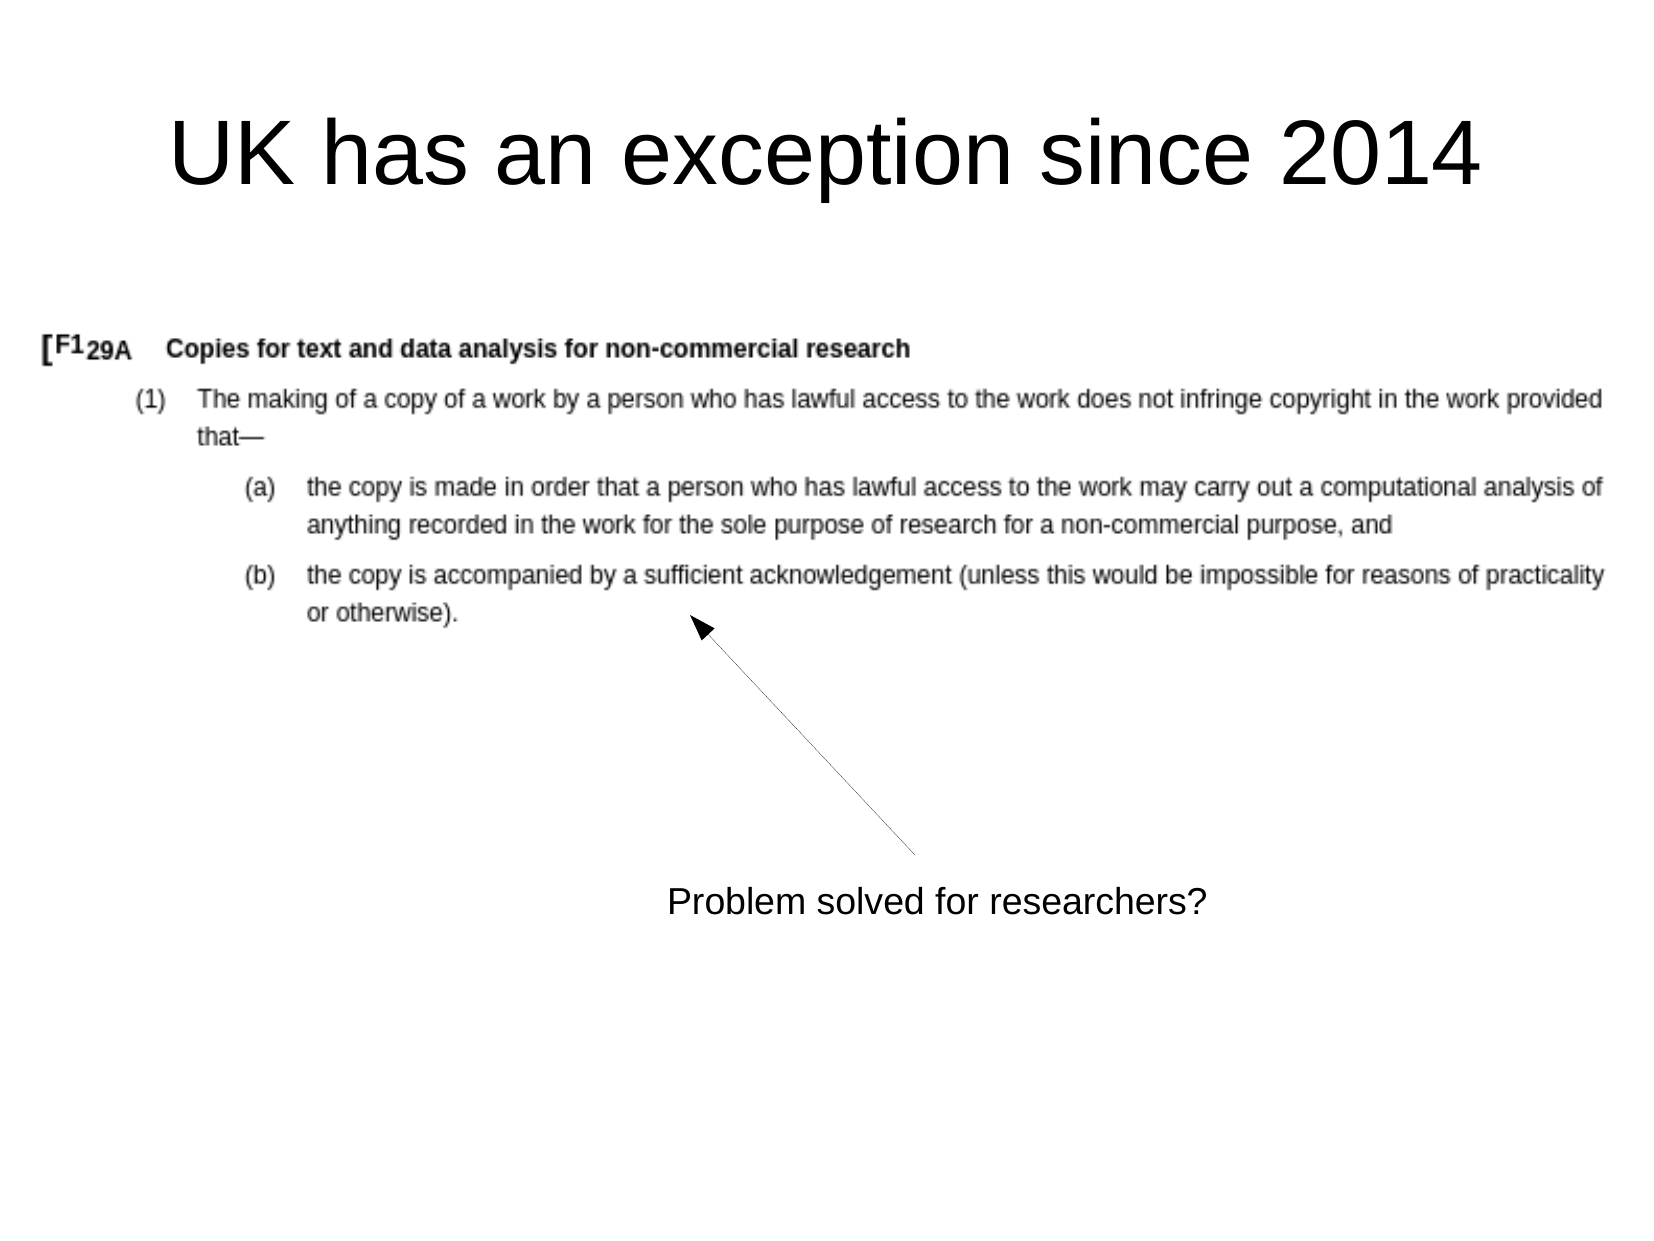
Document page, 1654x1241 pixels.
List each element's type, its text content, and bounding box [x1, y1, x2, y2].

text_box Problem solved for researchers? [255, 873, 1621, 931]
picture [30, 314, 1631, 646]
title UK has an exception since 2014 [82, 49, 1571, 257]
